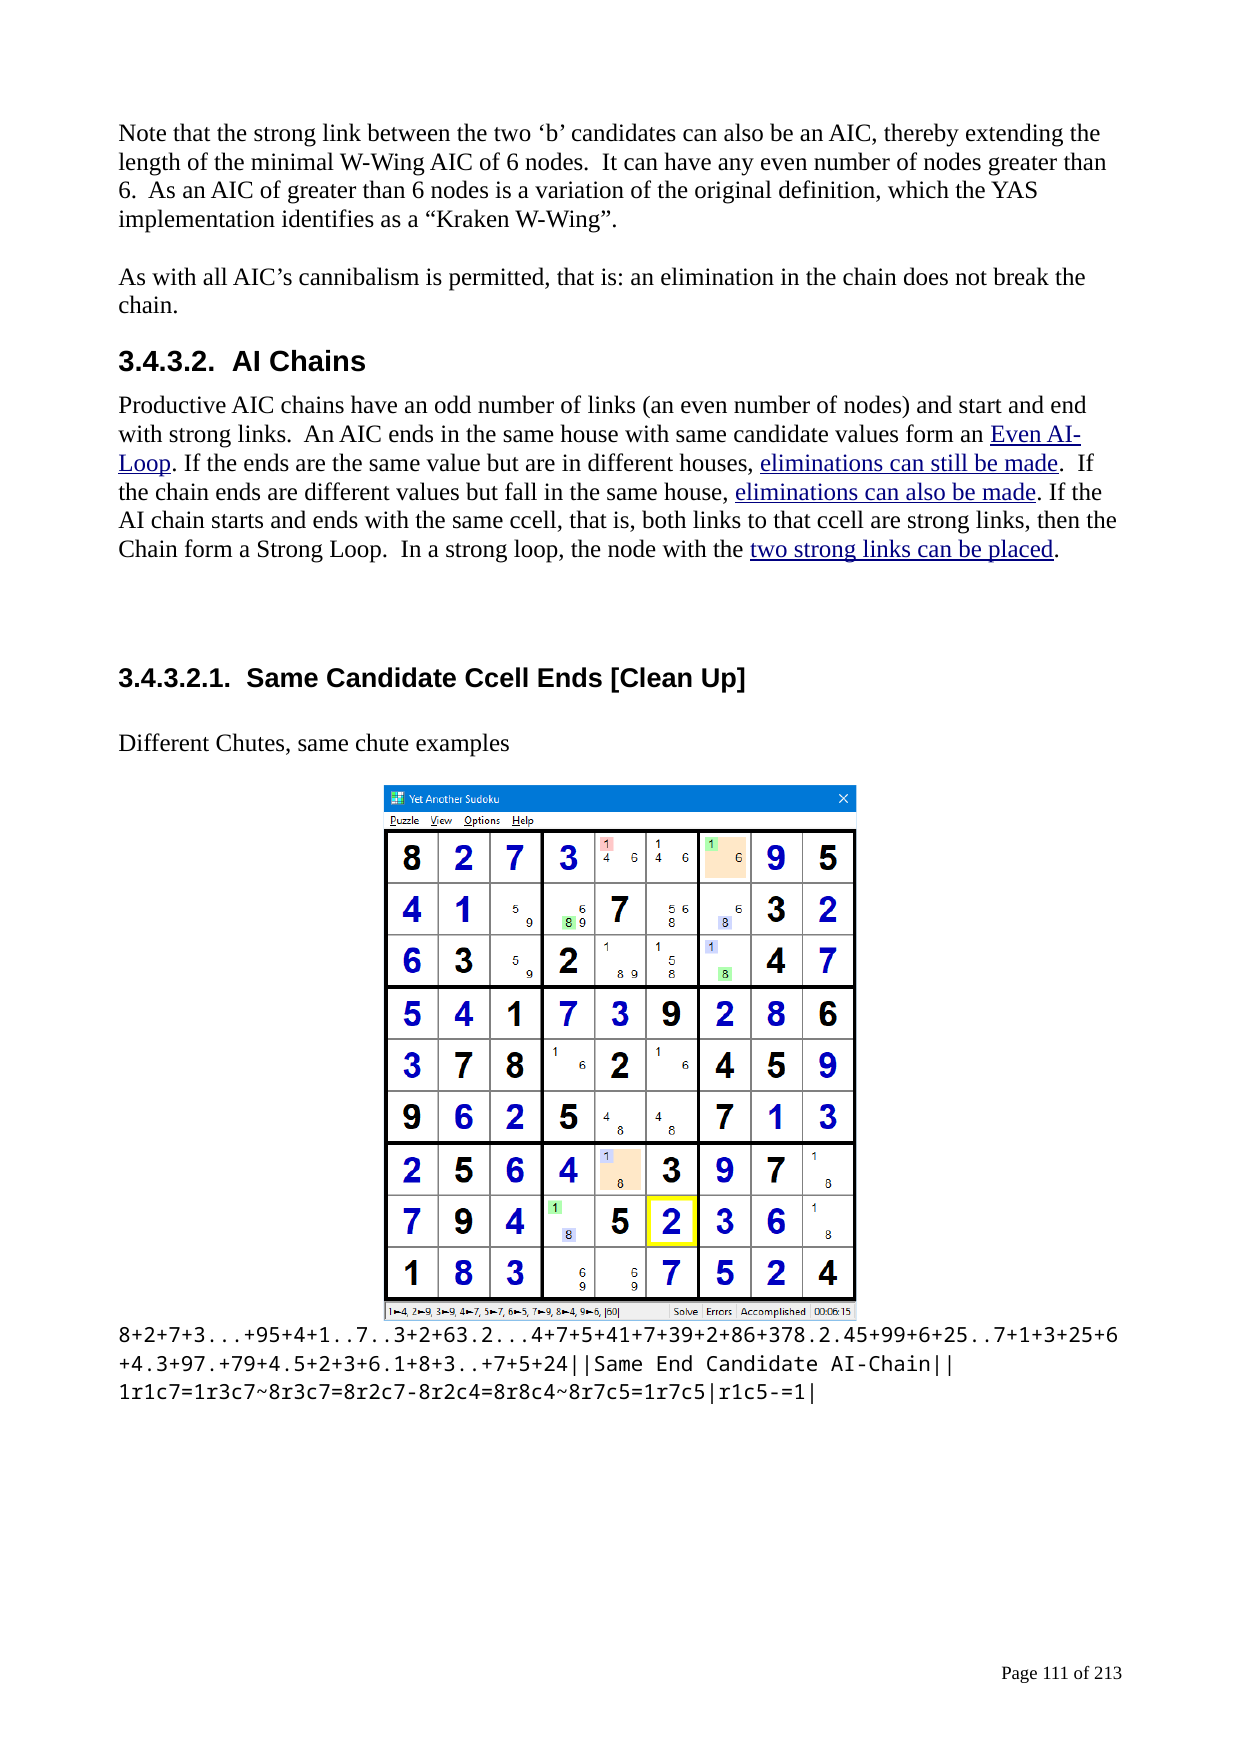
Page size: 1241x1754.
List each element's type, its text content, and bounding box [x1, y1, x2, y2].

text 8+2+7+3...+95+4+1..7..3+2+63.2...4+7+5+41+7+39+2+86+378.2.45+99+6+25..7+1+3+25+6+4.3+97.+79+4.5+2+3+6.1+8+3..+7+5+24||Same End Candidate AI-Chain||1r1c7=1r3c7~8r3c7=8r2c7-8r2c4=8r8c4~8r7c5=1r7c5|r1c5-=1| [118, 1321, 1122, 1406]
picture [383, 785, 857, 1321]
text Productive AIC chains have an odd number of links (an even number of nodes) and start and end with strong links. An AIC ends in the same house with same candidate values form an Even AI-Loop. If the ends are the same value but are in different houses, eliminations can still be made. If the chain ends are different values but fall in the same house, eliminations can also be made. If the AI chain starts and ends with the same ccell, that is, both links to that ccell are strong links, then the Chain form a Strong Loop. In a strong loop, the node with the two strong links can be placed. [118, 390, 1122, 563]
subtitle Same Candidate Ccell Ends [Clean Up] [118, 662, 1122, 693]
text Different Chutes, same chute examples [118, 728, 1122, 757]
subtitle AI Chains [118, 344, 1122, 378]
text Note that the strong link between the two ‘b’ candidates can also be an AIC, thereby extending the length of the minimal W-Wing AIC of 6 nodes. It can have any even number of nodes greater than 6. As an AIC of greater than 6 nodes is a variation of the original definition, which the YAS implementation identifies as a “Kraken W-Wing”. [118, 118, 1122, 233]
text As with all AIC’s cannibalism is permitted, that is: an elimination in the chain does not break the chain. [118, 262, 1122, 319]
